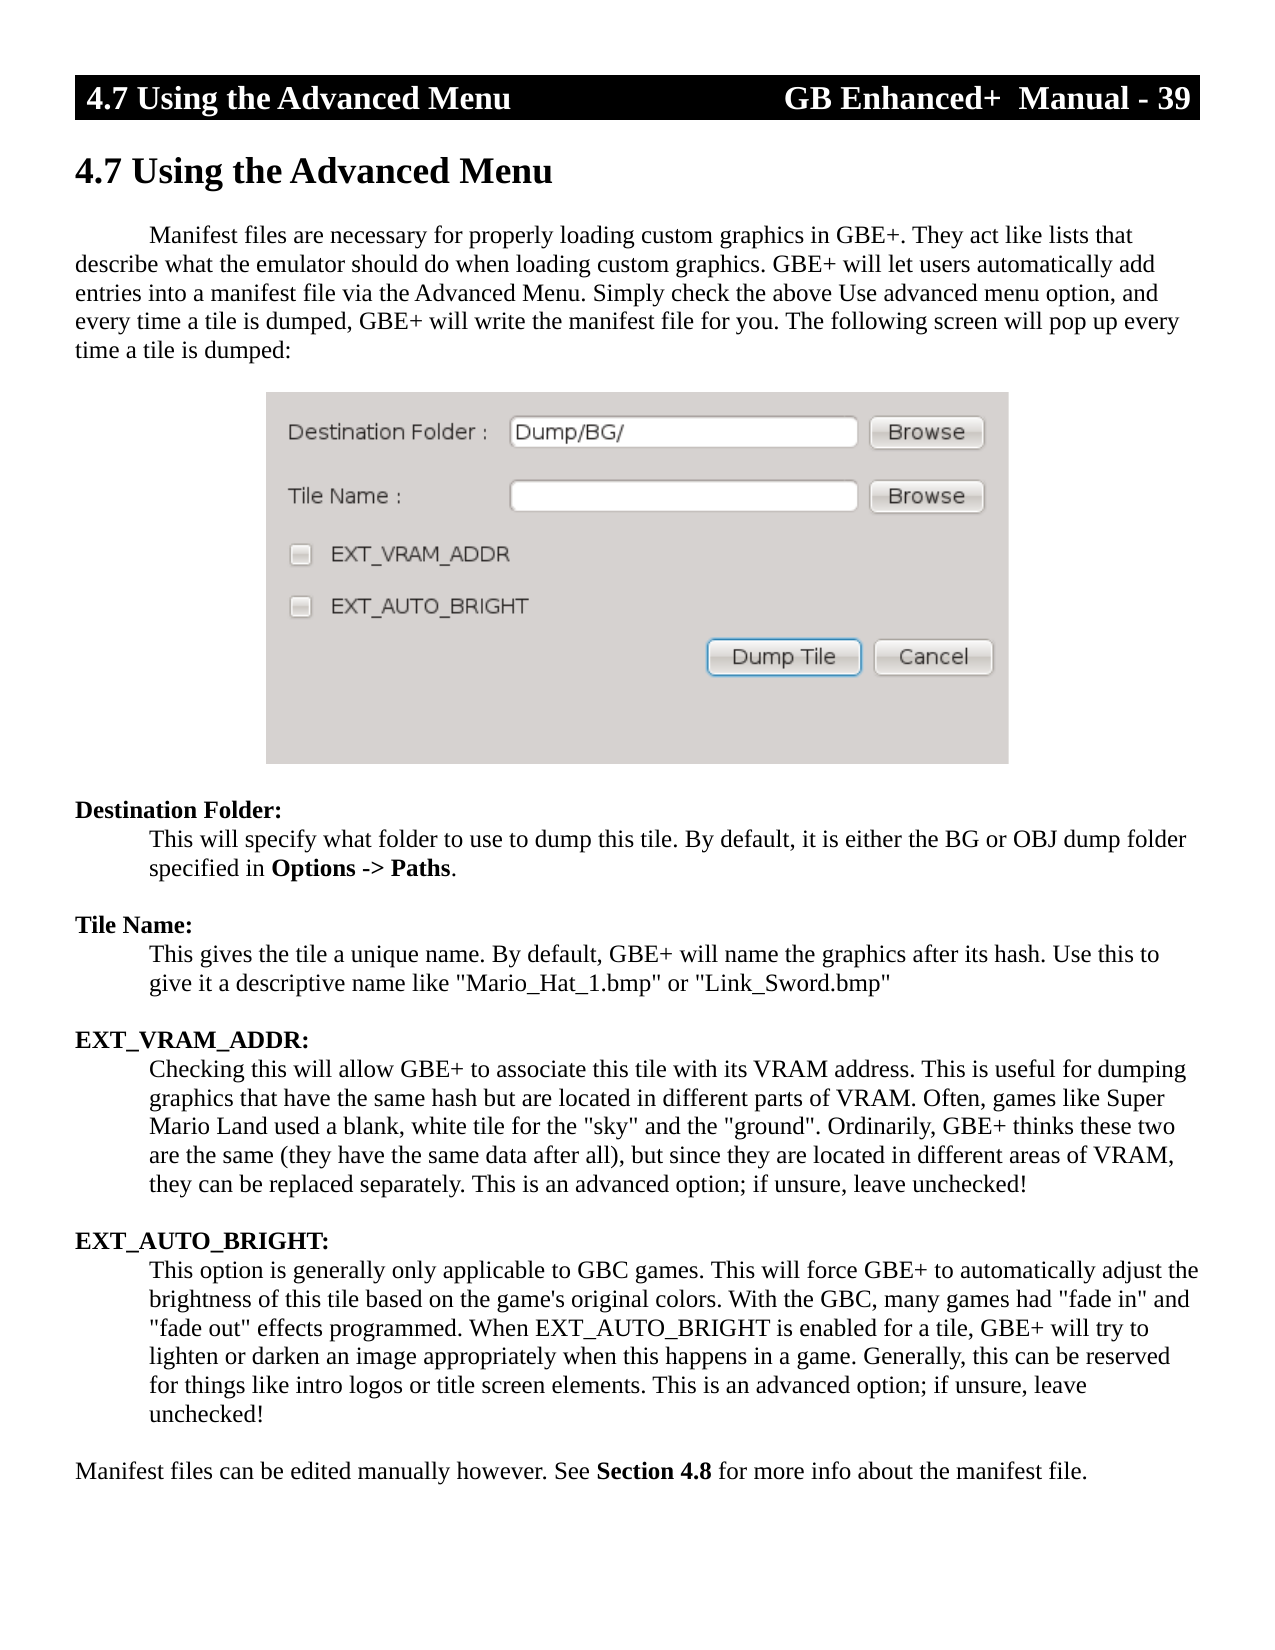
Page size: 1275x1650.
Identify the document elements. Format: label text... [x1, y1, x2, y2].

text Destination Folder: [75, 795, 1200, 824]
text 4.7 Using the Advanced Menu GB Enhanced+ Manual - 39 [75, 75, 1200, 119]
text Tile Name: [75, 910, 1200, 939]
picture [266, 392, 1009, 764]
text Manifest files can be edited manually however. See Section 4.8 for more info about the manifest file. [75, 1456, 1200, 1485]
text This will specify what folder to use to dump this tile. By default, it is either the BG or OBJ dump folder specified in Options -> Paths. [75, 824, 1200, 881]
text Manifest files are necessary for properly loading custom graphics in GBE+. They act like lists that describe what the emulator should do when loading custom graphics. GBE+ will let users automatically add entries into a manifest file via the Advanced Menu. Simply check the above Use advanced menu option, and every time a tile is dumped, GBE+ will write the manifest file for you. The following screen will pop up every time a tile is dumped: [75, 220, 1200, 364]
text EXT_VRAM_ADDR: [75, 1025, 1200, 1054]
text This gives the tile a unique name. By default, GBE+ will name the graphics after its hash. Use this to give it a descriptive name like "Mario_Hat_1.bmp" or "Link_Sword.bmp" [75, 939, 1200, 996]
text EXT_AUTO_BRIGHT: [75, 1226, 1200, 1255]
text This option is generally only applicable to GBC games. This will force GBE+ to automatically adjust the brightness of this tile based on the game's original colors. With the GBC, many games had "fade in" and "fade out" effects programmed. When EXT_AUTO_BRIGHT is enabled for a tile, GBE+ will try to lighten or darken an image appropriately when this happens in a game. Generally, this can be reserved for things like intro logos or title screen elements. This is an advanced option; if unsure, leave unchecked! [75, 1255, 1200, 1428]
text Checking this will allow GBE+ to associate this tile with its VRAM address. This is useful for dumping graphics that have the same hash but are located in different parts of VRAM. Often, games like Super Mario Land used a blank, white tile for the "sky" and the "ground". Ordinarily, GBE+ thinks these two are the same (they have the same data after all), but since they are located in different areas of VRAM, they can be replaced separately. This is an advanced option; if unsure, leave unchecked! [75, 1054, 1200, 1198]
text 4.7 Using the Advanced Menu [75, 148, 1200, 191]
